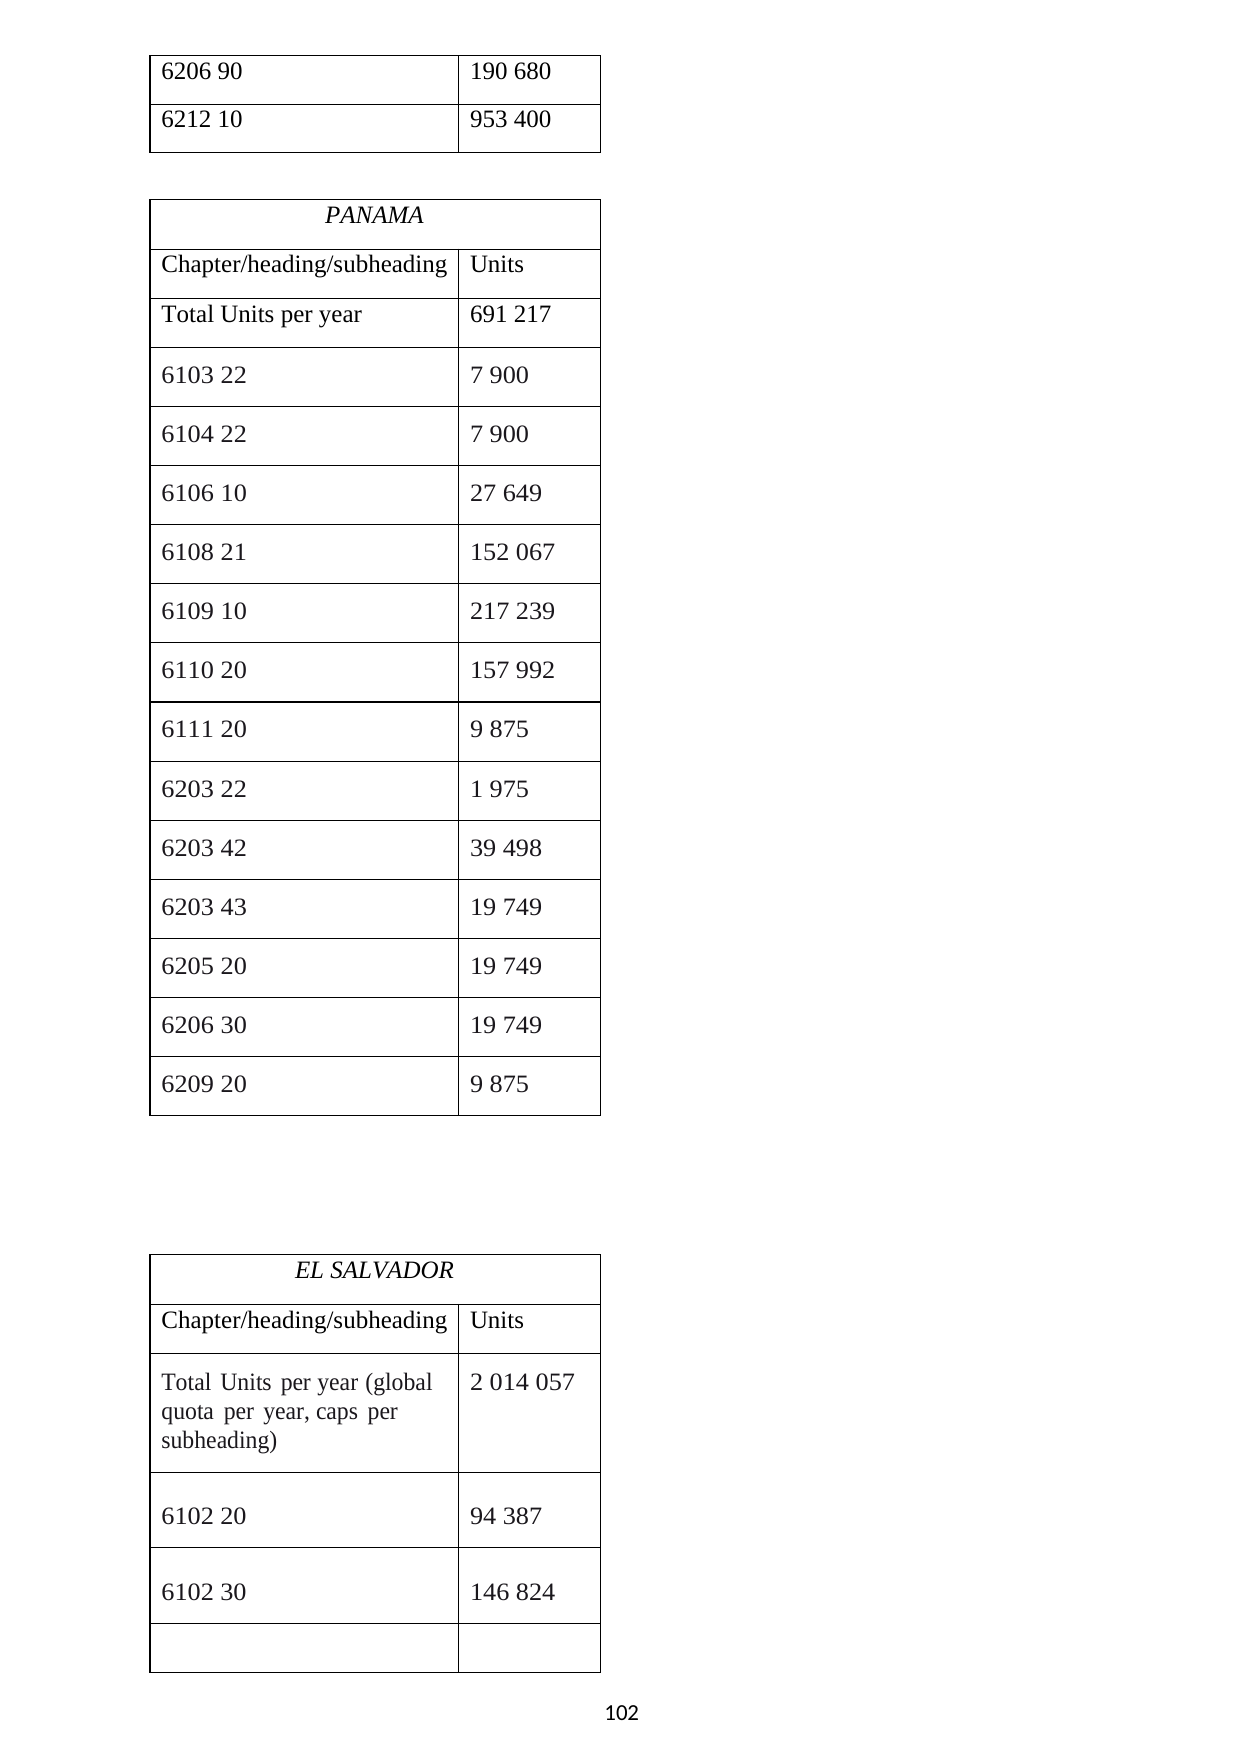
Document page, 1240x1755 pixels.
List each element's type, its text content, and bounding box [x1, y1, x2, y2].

table_cell 217 239 [459, 584, 600, 642]
table_cell 6203 42 [151, 821, 458, 879]
table_cell 157 992 [459, 643, 600, 701]
table_cell Chapter/heading/subheading [151, 250, 458, 298]
table_cell 6102 30 [151, 1548, 458, 1623]
table_cell 6212 10 [151, 105, 458, 152]
table_cell Units [459, 250, 600, 298]
table_cell 9 875 [459, 703, 600, 761]
table_cell 6206 90 [151, 56, 458, 103]
table_cell Units [459, 1305, 600, 1353]
table_cell Chapter/heading/subheading [151, 1305, 458, 1353]
table_cell 146 824 [459, 1548, 600, 1623]
table_cell 691 217 [459, 299, 600, 347]
table_cell 1 975 [459, 762, 600, 820]
table_cell 6103 22 [151, 348, 458, 406]
table_cell 6206 30 [151, 998, 458, 1056]
table_cell 190 680 [459, 56, 600, 103]
table_cell 6209 20 [151, 1057, 458, 1115]
table_cell 7 900 [459, 407, 600, 465]
table_cell 94 387 [459, 1473, 600, 1547]
table_cell 6111 20 [151, 703, 458, 761]
table_cell 19 749 [459, 939, 600, 997]
table_cell 19 749 [459, 880, 600, 938]
table_cell 19 749 [459, 998, 600, 1056]
table_cell 6205 20 [151, 939, 458, 997]
table_cell 152 067 [459, 525, 600, 583]
table_cell 7 900 [459, 348, 600, 406]
table_cell [151, 1624, 458, 1672]
table_cell 27 649 [459, 466, 600, 524]
table_cell 39 498 [459, 821, 600, 879]
table_cell 6102 20 [151, 1473, 458, 1547]
table_cell 2 014 057 [459, 1354, 600, 1472]
table_header EL SALVADOR [151, 1255, 600, 1304]
table_header PANAMA [151, 200, 600, 248]
table_cell 953 400 [459, 105, 600, 152]
table_cell Total Units per year (global quota per year, caps per subheading) [151, 1354, 458, 1472]
table_cell 6108 21 [151, 525, 458, 583]
table_cell 6104 22 [151, 407, 458, 465]
table_cell 9 875 [459, 1057, 600, 1115]
table_cell [459, 1624, 600, 1672]
table_cell 6110 20 [151, 643, 458, 701]
table_cell 6109 10 [151, 584, 458, 642]
table_cell 6203 43 [151, 880, 458, 938]
table_cell 6106 10 [151, 466, 458, 524]
table_cell 6203 22 [151, 762, 458, 820]
table_cell Total Units per year [151, 299, 458, 347]
